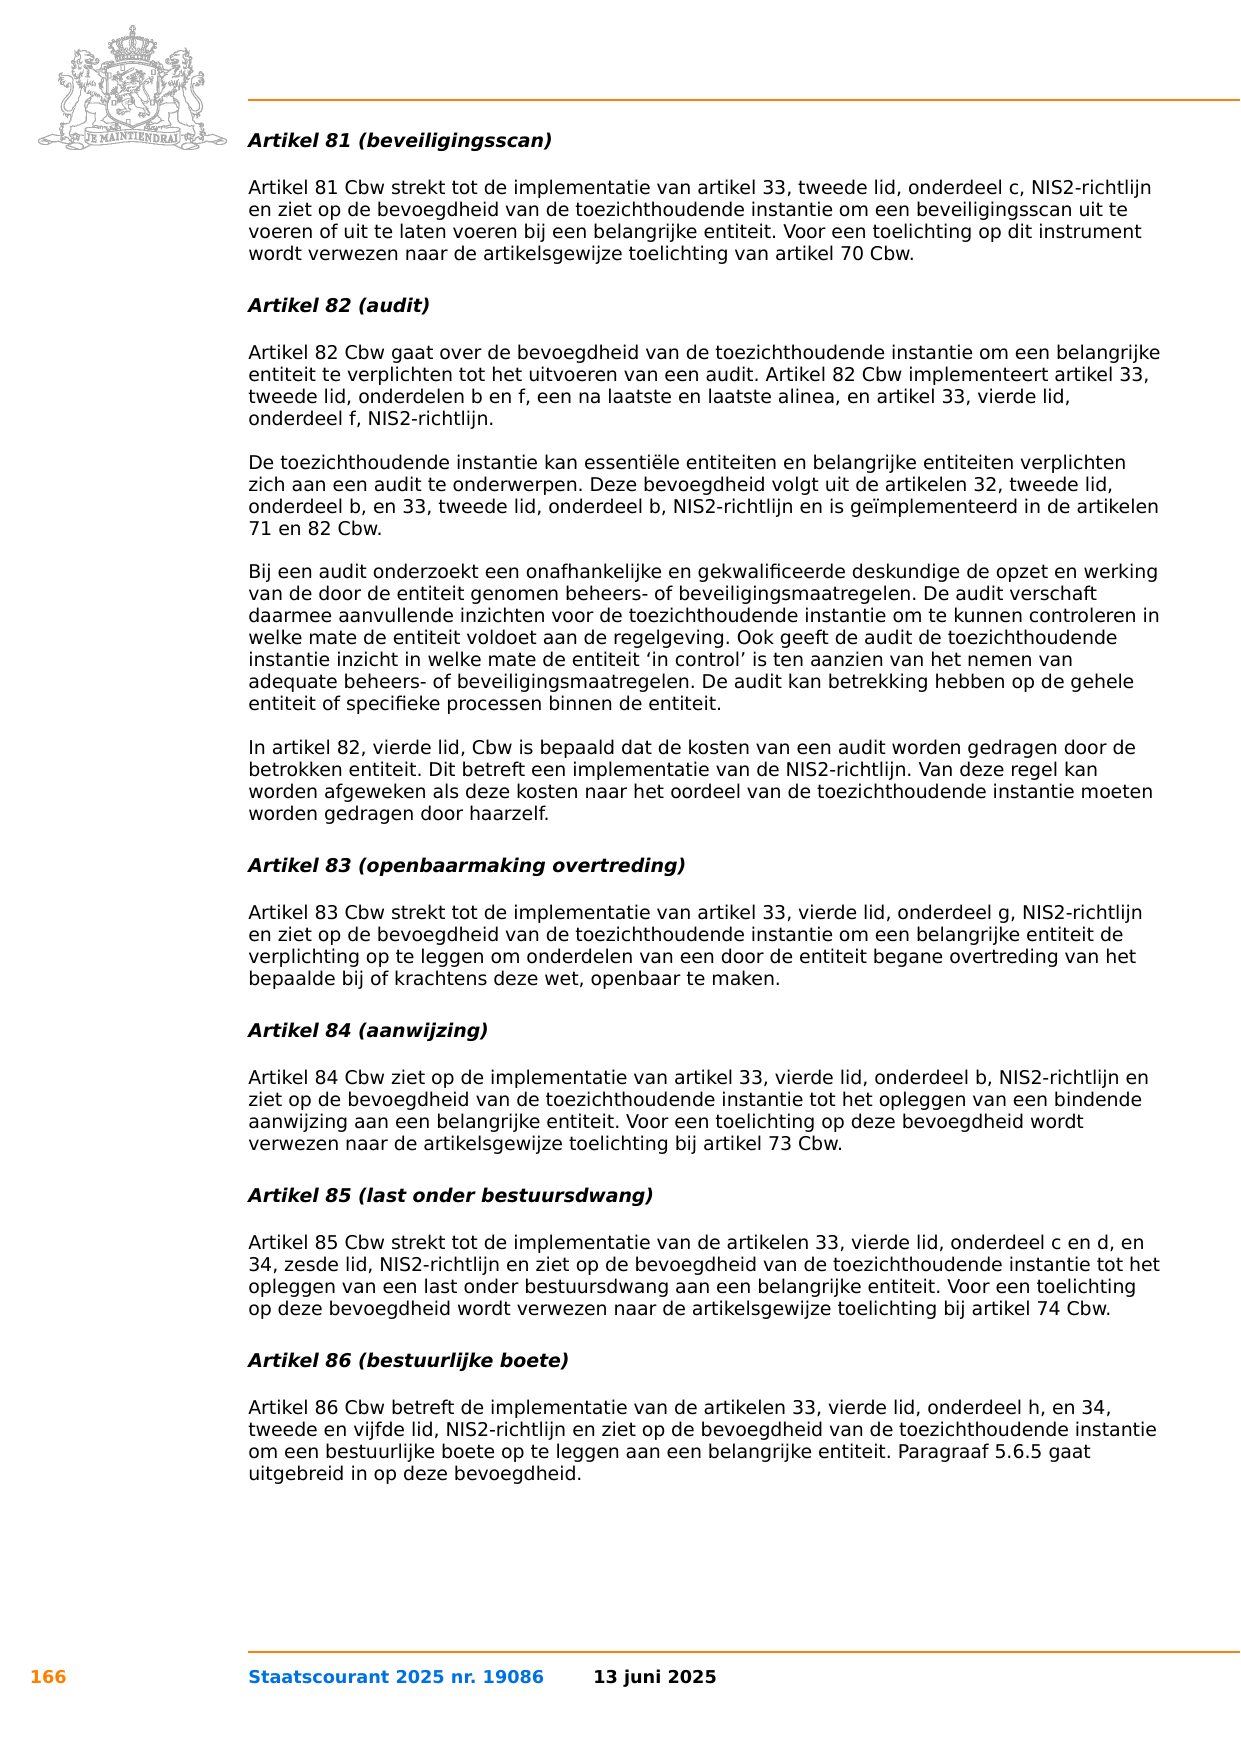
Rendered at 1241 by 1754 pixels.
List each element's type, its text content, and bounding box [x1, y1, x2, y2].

picture [38, 25, 227, 150]
subtitle Artikel 83 (openbaarmaking overtreding) [248, 855, 1163, 877]
text In artikel 82, vierde lid, Cbw is bepaald dat de kosten van een audit worden gedragen door de betrokken entiteit. Dit betreft een implementatie van de NIS2-richtlijn. Van deze regel kan worden afgeweken als deze kosten naar het oordeel van de toezichthoudende instantie moeten worden gedragen door haarzelf. [248, 737, 1163, 825]
text Artikel 84 Cbw ziet op de implementatie van artikel 33, vierde lid, onderdeel b, NIS2-richtlijn en ziet op de bevoegdheid van de toezichthoudende instantie tot het opleggen van een bindende aanwijzing aan een belangrijke entiteit. Voor een toelichting op deze bevoegdheid wordt verwezen naar de artikelsgewijze toelichting bij artikel 73 Cbw. [248, 1067, 1163, 1155]
subtitle Artikel 84 (aanwijzing) [248, 1020, 1163, 1042]
subtitle Artikel 81 (beveiligingsscan) [248, 130, 1163, 152]
subtitle Artikel 86 (bestuurlijke boete) [248, 1350, 1163, 1372]
text Artikel 83 Cbw strekt tot de implementatie van artikel 33, vierde lid, onderdeel g, NIS2-richtlijn en ziet op de bevoegdheid van de toezichthoudende instantie om een belangrijke entiteit de verplichting op te leggen om onderdelen van een door de entiteit begane overtreding van het bepaalde bij of krachtens deze wet, openbaar te maken. [248, 902, 1163, 990]
subtitle Artikel 85 (last onder bestuursdwang) [248, 1185, 1163, 1207]
text Artikel 81 Cbw strekt tot de implementatie van artikel 33, tweede lid, onderdeel c, NIS2-richtlijn en ziet op de bevoegdheid van de toezichthoudende instantie om een beveiligingsscan uit te voeren of uit te laten voeren bij een belangrijke entiteit. Voor een toelichting op dit instrument wordt verwezen naar de artikelsgewijze toelichting van artikel 70 Cbw. [248, 177, 1163, 265]
text De toezichthoudende instantie kan essentiële entiteiten en belangrijke entiteiten verplichten zich aan een audit te onderwerpen. Deze bevoegdheid volgt uit de artikelen 32, tweede lid, onderdeel b, en 33, tweede lid, onderdeel b, NIS2-richtlijn en is geïmplementeerd in de artikelen 71 en 82 Cbw. [248, 452, 1163, 539]
subtitle Artikel 82 (audit) [248, 295, 1163, 317]
text Artikel 85 Cbw strekt tot de implementatie van de artikelen 33, vierde lid, onderdeel c en d, en 34, zesde lid, NIS2-richtlijn en ziet op de bevoegdheid van de toezichthoudende instantie tot het opleggen van een last onder bestuursdwang aan een belangrijke entiteit. Voor een toelichting op deze bevoegdheid wordt verwezen naar de artikelsgewijze toelichting bij artikel 74 Cbw. [248, 1232, 1163, 1320]
text Artikel 86 Cbw betreft de implementatie van de artikelen 33, vierde lid, onderdeel h, en 34, tweede en vijfde lid, NIS2-richtlijn en ziet op de bevoegdheid van de toezichthoudende instantie om een bestuurlijke boete op te leggen aan een belangrijke entiteit. Paragraaf 5.6.5 gaat uitgebreid in op deze bevoegdheid. [248, 1397, 1163, 1484]
text Bij een audit onderzoekt een onafhankelijke en gekwalificeerde deskundige de opzet en werking van de door de entiteit genomen beheers- of beveiligingsmaatregelen. De audit verschaft daarmee aanvullende inzichten voor de toezichthoudende instantie om te kunnen controleren in welke mate de entiteit voldoet aan de regelgeving. Ook geeft de audit de toezichthoudende instantie inzicht in welke mate de entiteit ‘in control’ is ten aanzien van het nemen van adequate beheers- of beveiligingsmaatregelen. De audit kan betrekking hebben op de gehele entiteit of specifieke processen binnen de entiteit. [248, 561, 1163, 715]
text Artikel 82 Cbw gaat over de bevoegdheid van de toezichthoudende instantie om een belangrijke entiteit te verplichten tot het uitvoeren van een audit. Artikel 82 Cbw implementeert artikel 33, tweede lid, onderdelen b en f, een na laatste en laatste alinea, en artikel 33, vierde lid, onderdeel f, NIS2-richtlijn. [248, 342, 1163, 430]
